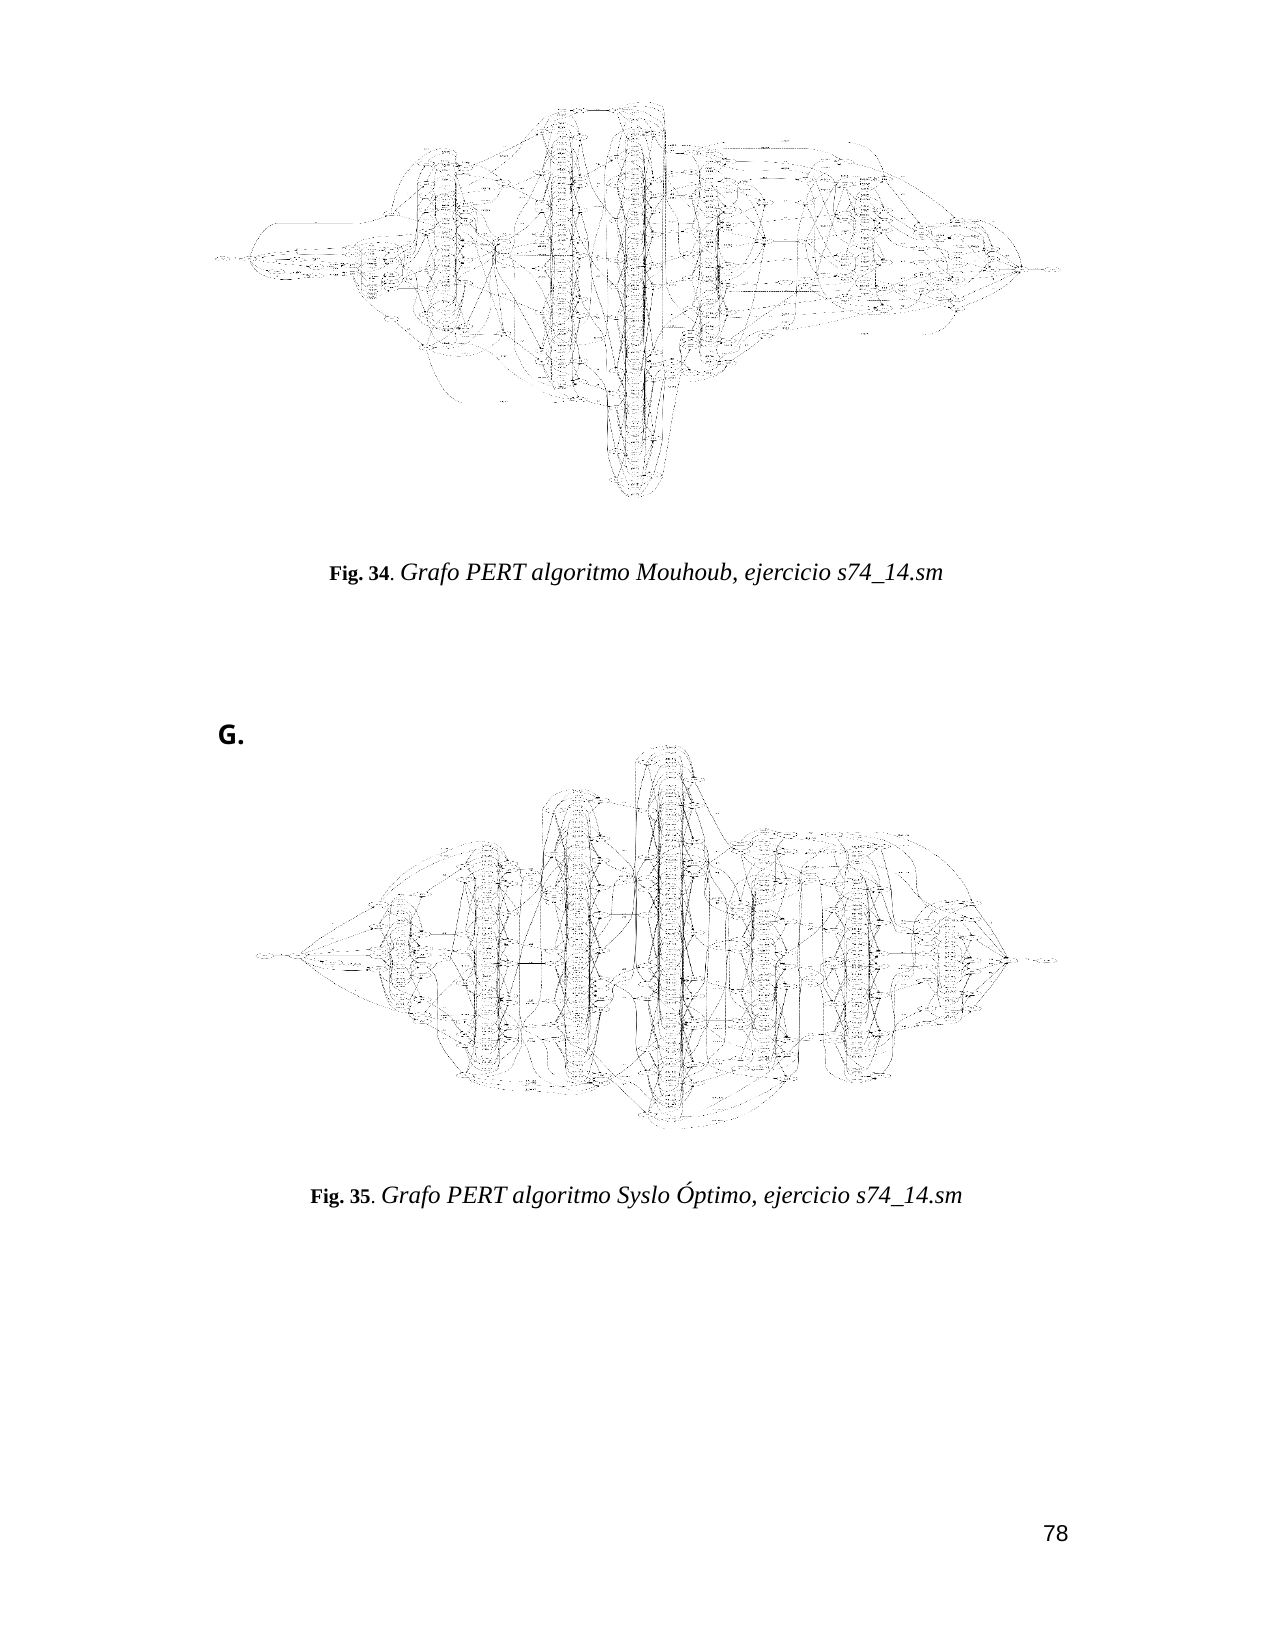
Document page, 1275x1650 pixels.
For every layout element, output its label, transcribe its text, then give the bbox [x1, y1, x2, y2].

text Fig. 34. Grafo PERT algoritmo Mouhoub, ejercicio s74_14.sm [207, 557, 1068, 585]
text Fig. 35. Grafo PERT algoritmo Syslo Óptimo, ejercicio s74_14.sm [207, 1180, 1068, 1209]
